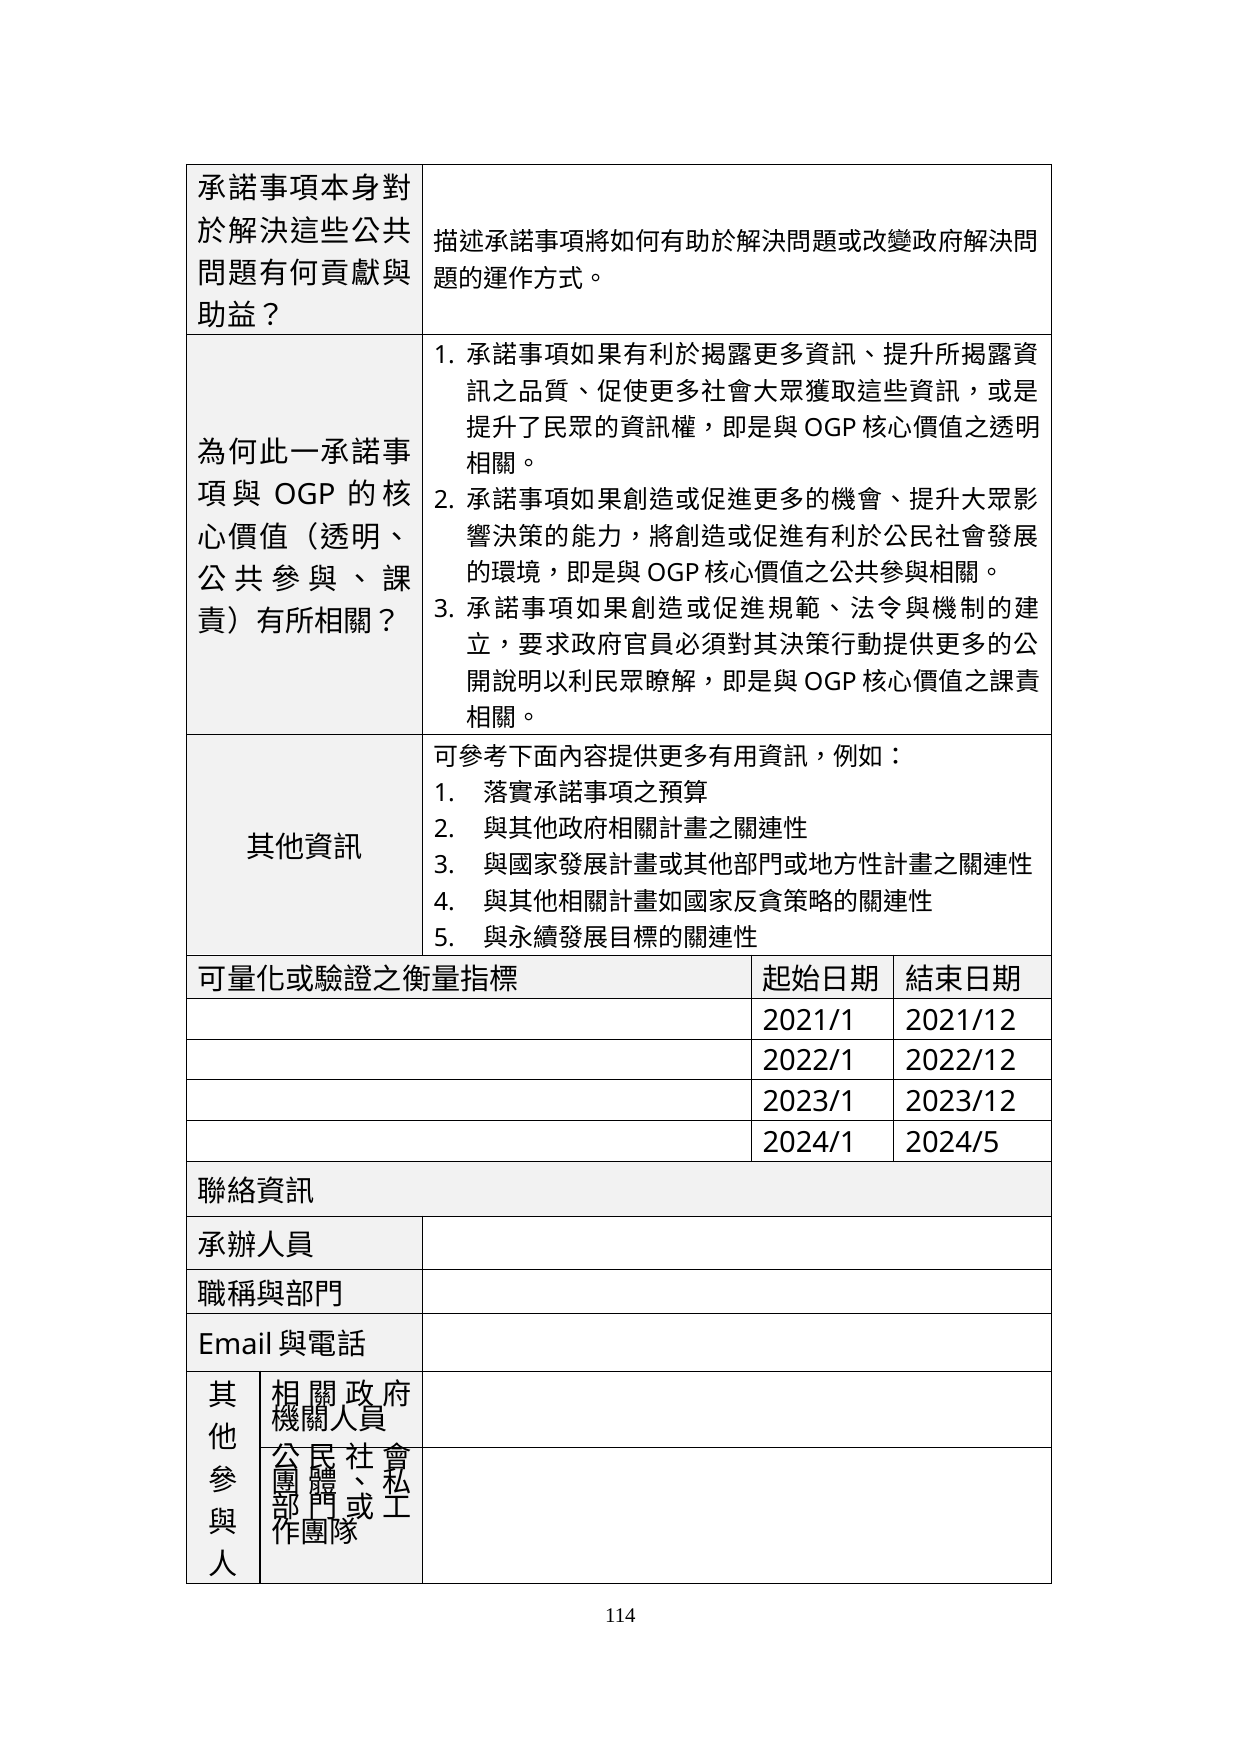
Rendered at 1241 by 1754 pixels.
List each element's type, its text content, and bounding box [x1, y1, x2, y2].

table_cell 承諾事項本身對於解決這些公共問題有何貢獻與助益？ [187, 165, 422, 334]
table_cell 承諾事項如果有利於揭露更多資訊、提升所揭露資訊之品質、促使更多社會大眾獲取這些資訊，或是提升了民眾的資訊權，即是與OGP核心價值之透明相關。 承諾事項如果創造或促進更多的機會、提升大眾影響決策的能力，將創造或促進有利於公民社會發展的環境，即是與OGP核心價值之公共參與相關。 承諾事項如果創造或促進規範、法令與機制的建立，要求政府官員必須對其決策行動提供更多的公開說明以利民眾瞭解，即是與OGP核心價值之課責相關。 [423, 335, 1051, 734]
table_cell 2024/1 [752, 1121, 893, 1161]
table_cell 2023/12 [894, 1080, 1051, 1120]
table_cell 相關政府機關人員 [261, 1372, 422, 1447]
table_cell 2022/12 [894, 1040, 1051, 1079]
table_cell 2021/1 [752, 999, 893, 1039]
table_cell [187, 1121, 751, 1161]
table_cell 可量化或驗證之衡量指標 [187, 956, 751, 998]
table_cell 公民社會團體、私部門或工作團隊 [261, 1448, 422, 1583]
table_cell 起始日期 [752, 956, 893, 998]
table_cell [423, 1314, 1051, 1371]
table_cell 2023/1 [752, 1080, 893, 1120]
table_cell 其他參與人員 [187, 1372, 259, 1583]
table_cell 2021/12 [894, 999, 1051, 1039]
table_cell 為何此一承諾事項與OGP的核心價值（透明、公共參與、課責）有所相關？ [187, 335, 422, 734]
table_cell [187, 1040, 751, 1079]
table_cell 2022/1 [752, 1040, 893, 1079]
table_cell [187, 999, 751, 1039]
table_cell [423, 1448, 1051, 1583]
table_cell 結束日期 [894, 956, 1051, 998]
table_cell [423, 1372, 1051, 1447]
table_cell [423, 1217, 1051, 1269]
table_cell 承辦人員 [187, 1217, 422, 1269]
table_cell 可參考下面內容提供更多有用資訊，例如： 落實承諾事項之預算 與其他政府相關計畫之關連性 與國家發展計畫或其他部門或地方性計畫之關連性 與其他相關計畫如國家反貪策略的關連性 與永續發展目標的關連性 [423, 735, 1051, 954]
table_cell 描述承諾事項將如何有助於解決問題或改變政府解決問題的運作方式。 [423, 165, 1051, 334]
table_cell [187, 1080, 751, 1120]
table_cell 聯絡資訊 [187, 1162, 1051, 1216]
table_cell 2024/5 [894, 1121, 1051, 1161]
table_cell 職稱與部門 [187, 1270, 422, 1313]
table_cell 其他資訊 [187, 735, 422, 954]
table_cell Email與電話 [187, 1314, 422, 1371]
table_cell [423, 1270, 1051, 1313]
